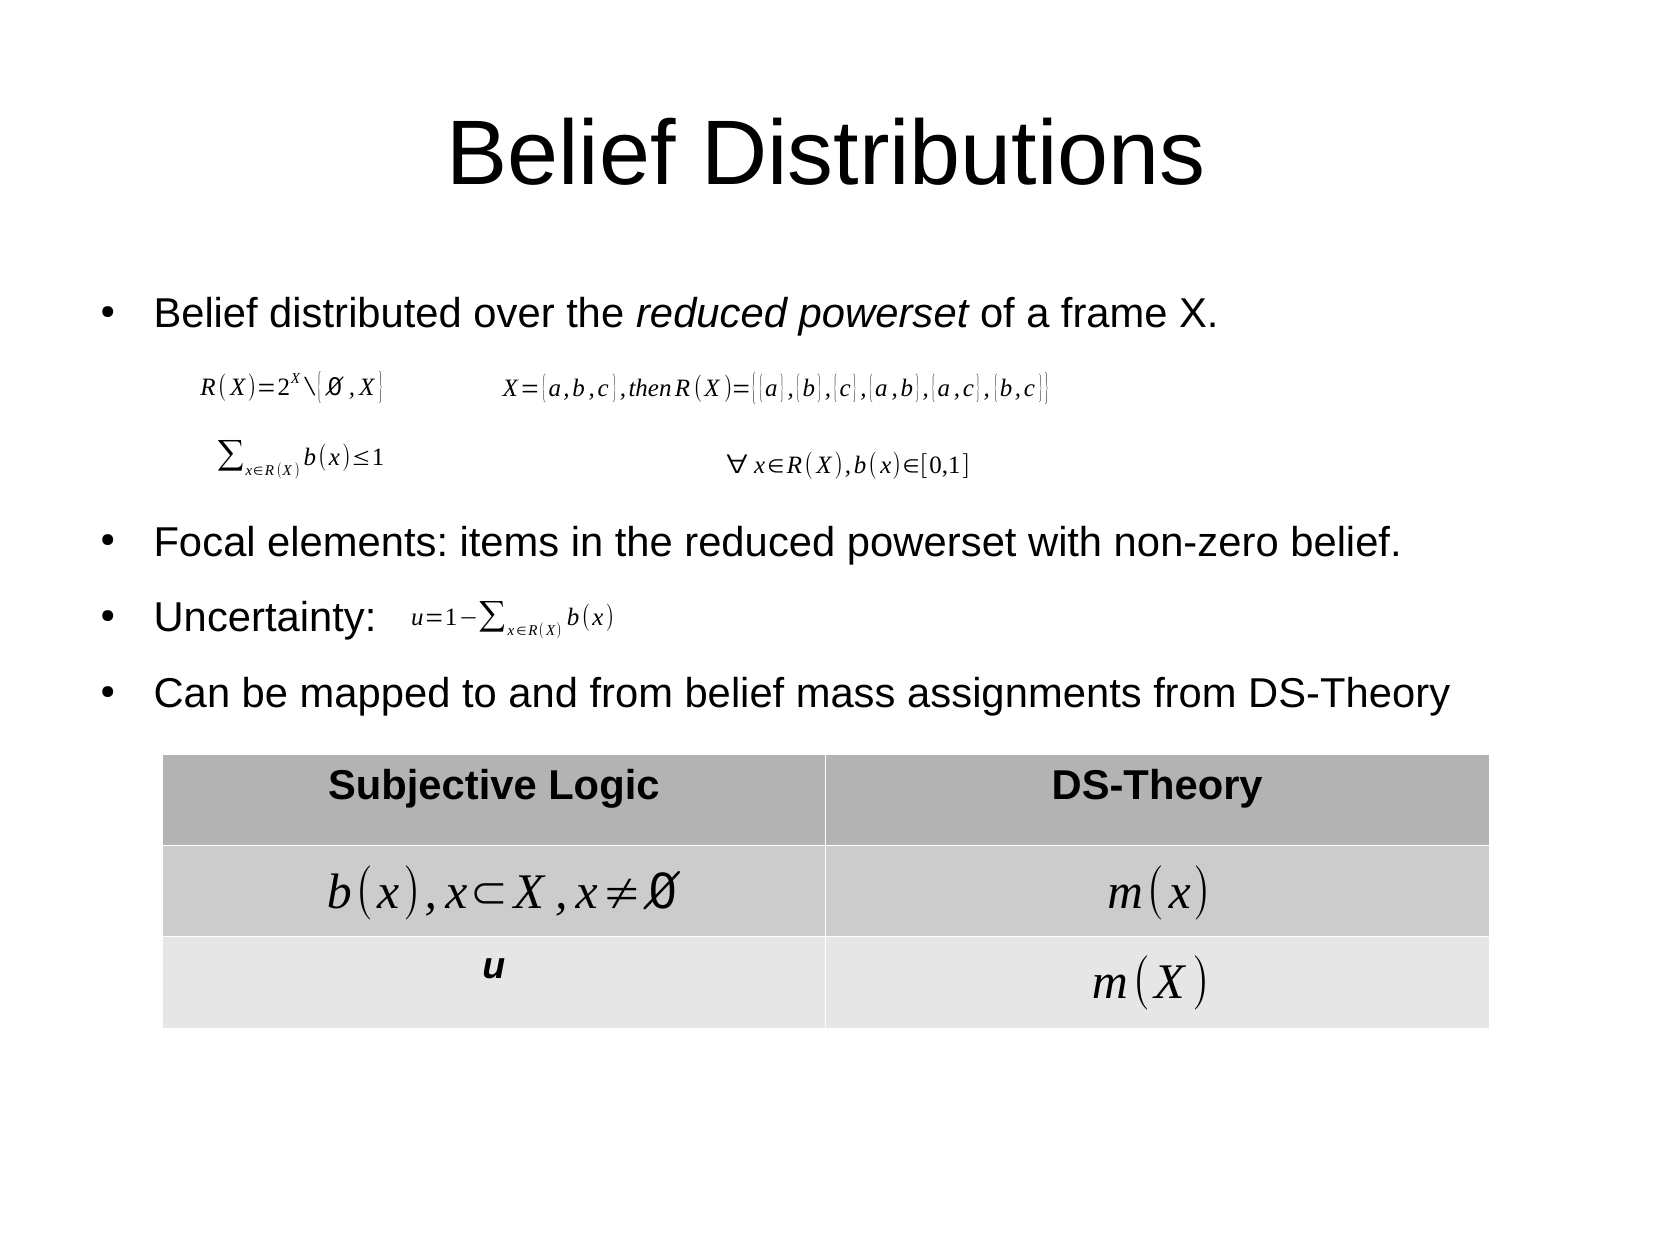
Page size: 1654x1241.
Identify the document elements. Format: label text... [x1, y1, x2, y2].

table_header DS-Theory [826, 755, 1489, 845]
chart [1095, 861, 1223, 922]
table_cell [826, 846, 1489, 936]
chart [1080, 951, 1221, 1012]
list Belief distributed over the reduced powerset of a frame X. Focal elements: items in the reduced powerset with non-zero belief. Uncertainty: Can be mapped to and from belief mass assignments from DS-Theory [82, 290, 1571, 1010]
chart [495, 371, 1056, 406]
title Belief Distributions [82, 49, 1571, 257]
table_cell [826, 937, 1489, 1028]
chart [210, 439, 390, 481]
table_cell u [163, 937, 825, 1028]
table_header Subjective Logic [163, 755, 825, 845]
table_cell [163, 846, 825, 936]
chart [315, 861, 698, 923]
chart [405, 600, 620, 641]
chart [192, 369, 391, 406]
chart [720, 450, 975, 481]
